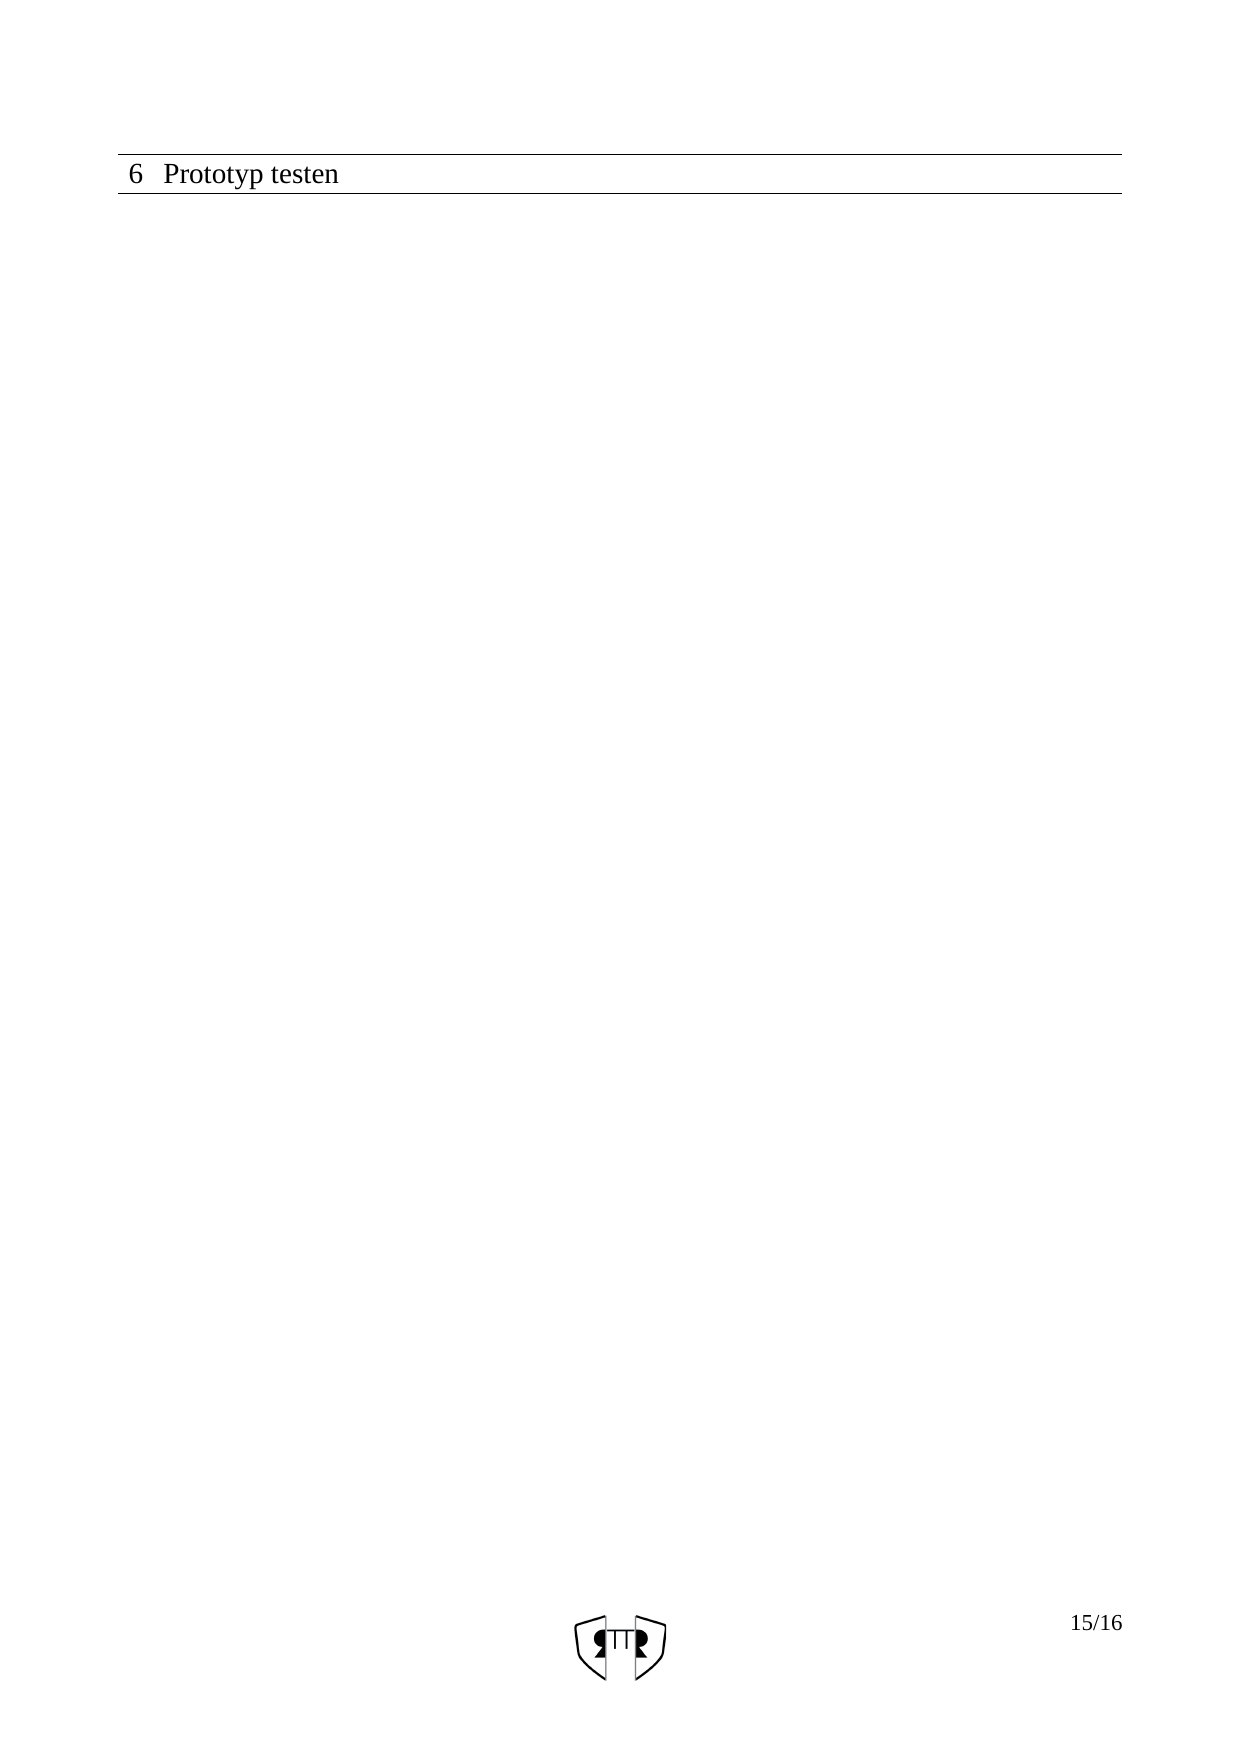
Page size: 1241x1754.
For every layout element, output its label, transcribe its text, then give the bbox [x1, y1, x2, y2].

picture [574, 1615, 667, 1681]
subtitle Prototyp testen [118, 155, 1122, 193]
